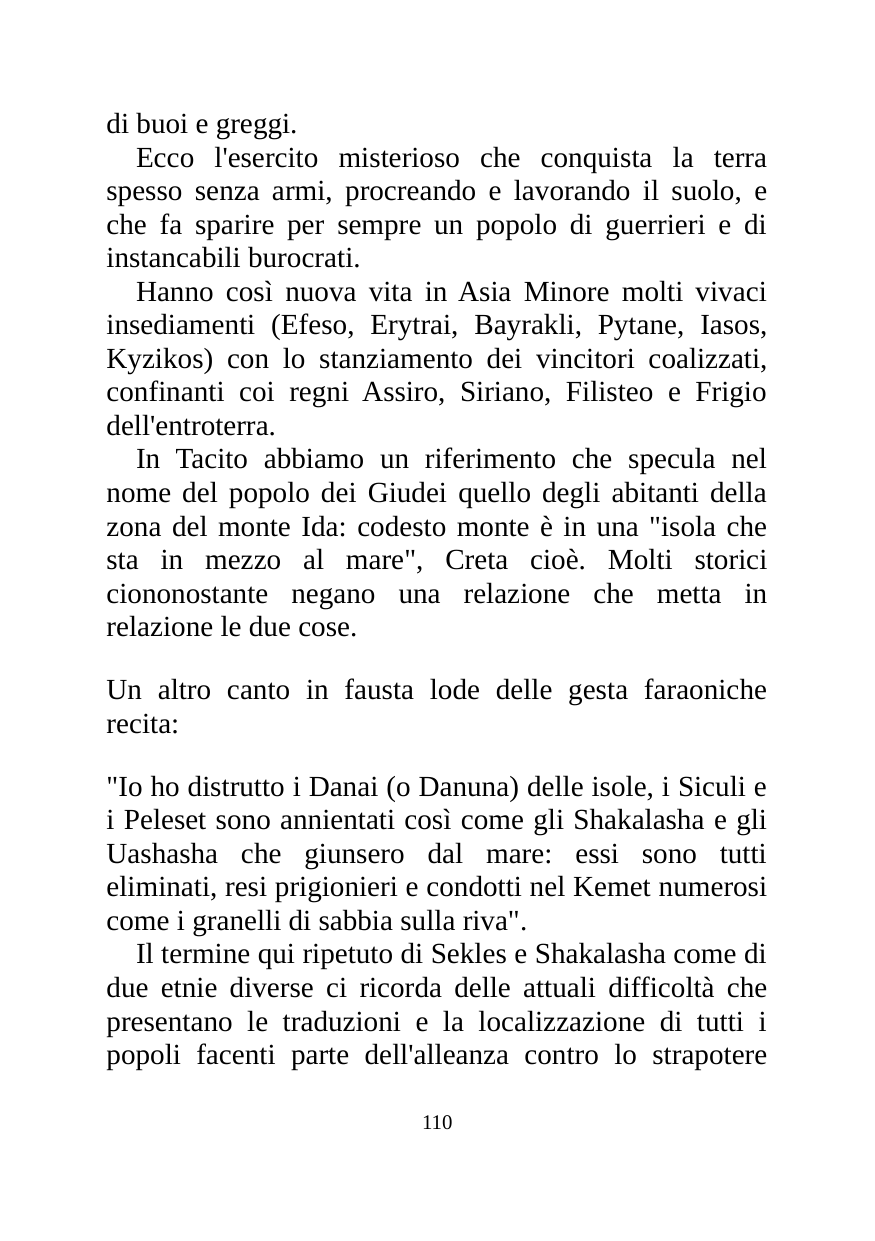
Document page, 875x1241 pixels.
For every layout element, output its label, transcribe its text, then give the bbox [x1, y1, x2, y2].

text Il termine qui ripetuto di Sekles e Shakalasha come di due etnie diverse ci ricorda delle attuali difficoltà che presentano le traduzioni e la localizzazione di tutti i popoli facenti parte dell'alleanza contro lo strapotere [106, 937, 768, 1071]
text di buoi e greggi. [106, 106, 768, 140]
text "Io ho distrutto i Danai (o Danuna) delle isole, i Siculi e i Peleset sono annientati così come gli Shakalasha e gli Uashasha che giunsero dal mare: essi sono tutti eliminati, resi prigionieri e condotti nel Kemet numerosi come i granelli di sabbia sulla riva". [106, 769, 768, 937]
text Ecco l'esercito misterioso che conquista la terra spesso senza armi, procreando e lavorando il suolo, e che fa sparire per sempre un popolo di guerrieri e di instancabili burocrati. [106, 140, 768, 274]
text Hanno così nuova vita in Asia Minore molti vivaci insediamenti (Efeso, Erytrai, Bayrakli, Pytane, Iasos, Kyzikos) con lo stanziamento dei vincitori coalizzati, confinanti coi regni Assiro, Siriano, Filisteo e Frigio dell'entroterra. [106, 274, 768, 442]
text In Tacito abbiamo un riferimento che specula nel nome del popolo dei Giudei quello degli abitanti della zona del monte Ida: codesto monte è in una "isola che sta in mezzo al mare", Creta cioè. Molti storici ciononostante negano una relazione che metta in relazione le due cose. [106, 442, 768, 643]
text Un altro canto in fausta lode delle gesta faraoniche recita: [106, 672, 768, 739]
